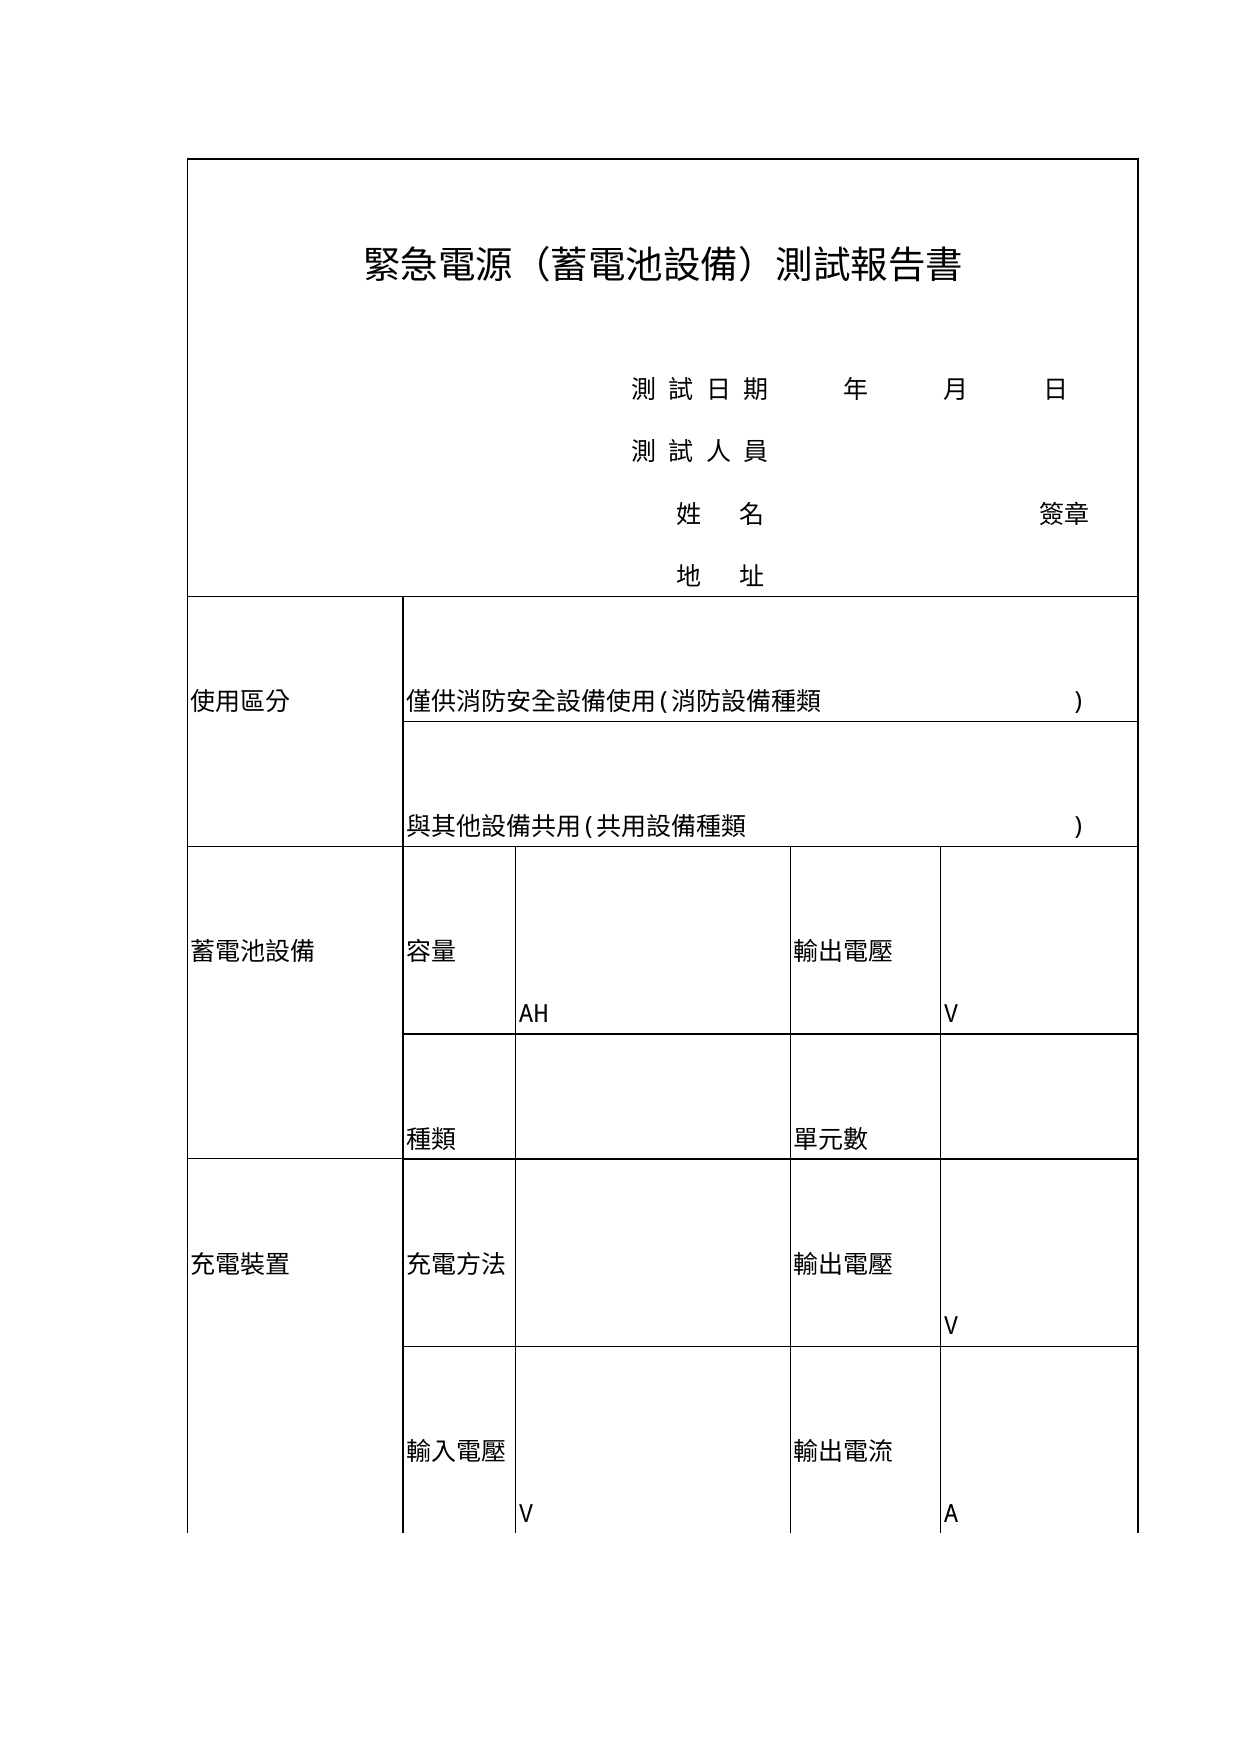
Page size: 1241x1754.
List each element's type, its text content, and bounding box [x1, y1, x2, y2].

table_cell 地 址 [628, 533, 1137, 596]
table_cell [516, 1035, 790, 1158]
table_cell 蓄電池設備 [188, 847, 402, 1158]
table_cell V [516, 1347, 790, 1533]
table_cell 與其他設備共用(共用設備種類 ) [404, 722, 1137, 846]
table_cell 容量 [404, 847, 515, 1033]
table_cell 輸入電壓 [404, 1347, 515, 1533]
table_cell 測 試 人 員 [628, 408, 1137, 471]
table_cell 輸出電壓 [791, 847, 940, 1033]
table_cell [188, 290, 628, 408]
table_cell 輸出電壓 [791, 1160, 940, 1346]
table_cell [516, 1160, 790, 1346]
table_cell 單元數 [791, 1035, 940, 1158]
table_cell 充電方法 [404, 1160, 515, 1346]
table_header 緊急電源（蓄電池設備）測試報告書 [188, 160, 1137, 289]
table_cell V [941, 847, 1137, 1033]
table_cell 使用區分 [188, 597, 402, 846]
table_cell 姓 名 簽章 [628, 471, 1137, 533]
table_cell [188, 533, 628, 596]
table_cell AH [516, 847, 790, 1033]
table_cell 輸出電流 [791, 1347, 940, 1533]
table_cell 種類 [404, 1035, 515, 1158]
table_cell 僅供消防安全設備使用(消防設備種類 ) [404, 597, 1137, 721]
table_cell A [941, 1347, 1137, 1533]
table_cell [188, 471, 628, 533]
table_cell [941, 1035, 1137, 1158]
table_cell V [941, 1160, 1137, 1346]
table_cell 充電裝置 [188, 1159, 402, 1533]
table_cell 測 試 日 期 年 月 日 [628, 290, 1137, 408]
table_cell [188, 408, 628, 471]
